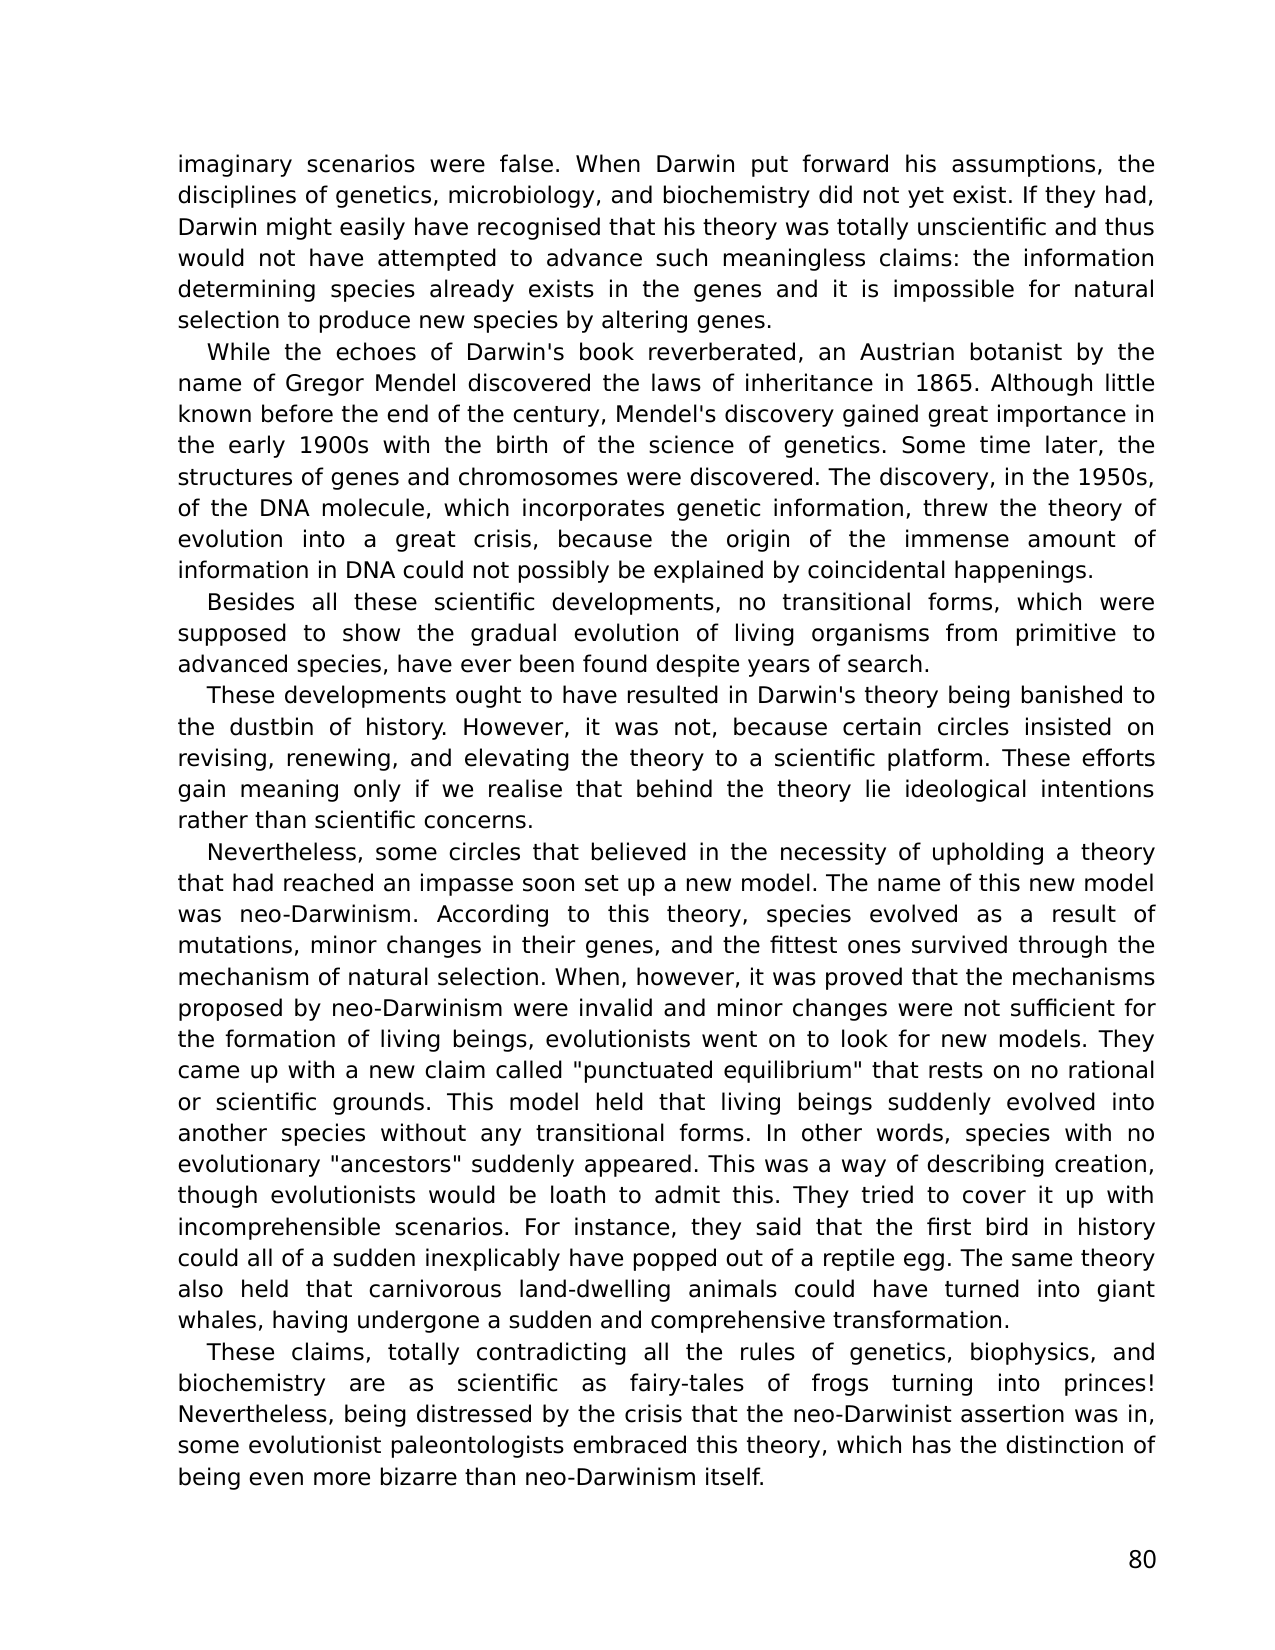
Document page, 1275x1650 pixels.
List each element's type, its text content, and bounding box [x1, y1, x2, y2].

text While the echoes of Darwin's book reverberated, an Austrian botanist by the name of Gregor Mendel discovered the laws of inheritance in 1865. Although little known before the end of the century, Mendel's discovery gained great importance in the early 1900s with the birth of the science of genetics. Some time later, the structures of genes and chromosomes were discovered. The discovery, in the 1950s, of the DNA molecule, which incorporates genetic information, threw the theory of evolution into a great crisis, because the origin of the immense amount of information in DNA could not possibly be explained by coincidental happenings. [177, 335, 1157, 585]
text Besides all these scientific developments, no transitional forms, which were supposed to show the gradual evolution of living organisms from primitive to advanced species, have ever been found despite years of search. [177, 585, 1157, 679]
text These developments ought to have resulted in Darwin's theory being banished to the dustbin of history. However, it was not, because certain circles insisted on revising, renewing, and elevating the theory to a scientific platform. These efforts gain meaning only if we realise that behind the theory lie ideological intentions rather than scientific concerns. [177, 679, 1157, 835]
text These claims, totally contradicting all the rules of genetics, biophysics, and biochemistry are as scientific as fairy-tales of frogs turning into princes! Nevertheless, being distressed by the crisis that the neo-Darwinist assertion was in, some evolutionist paleontologists embraced this theory, which has the distinction of being even more bizarre than neo-Darwinism itself. [177, 1335, 1157, 1491]
text imaginary scenarios were false. When Darwin put forward his assumptions, the disciplines of genetics, microbiology, and biochemistry did not yet exist. If they had, Darwin might easily have recognised that his theory was totally unscientific and thus would not have attempted to advance such meaningless claims: the information determining species already exists in the genes and it is impossible for natural selection to produce new species by altering genes. [177, 148, 1157, 335]
text Nevertheless, some circles that believed in the necessity of upholding a theory that had reached an impasse soon set up a new model. The name of this new model was neo-Darwinism. According to this theory, species evolved as a result of mutations, minor changes in their genes, and the fittest ones survived through the mechanism of natural selection. When, however, it was proved that the mechanisms proposed by neo-Darwinism were invalid and minor changes were not sufficient for the formation of living beings, evolutionists went on to look for new models. They came up with a new claim called "punctuated equilibrium" that rests on no rational or scientific grounds. This model held that living beings suddenly evolved into another species without any transitional forms. In other words, species with no evolutionary "ancestors" suddenly appeared. This was a way of describing creation, though evolutionists would be loath to admit this. They tried to cover it up with incomprehensible scenarios. For instance, they said that the first bird in history could all of a sudden inexplicably have popped out of a reptile egg. The same theory also held that carnivorous land-dwelling animals could have turned into giant whales, having undergone a sudden and comprehensive transformation. [177, 835, 1157, 1335]
